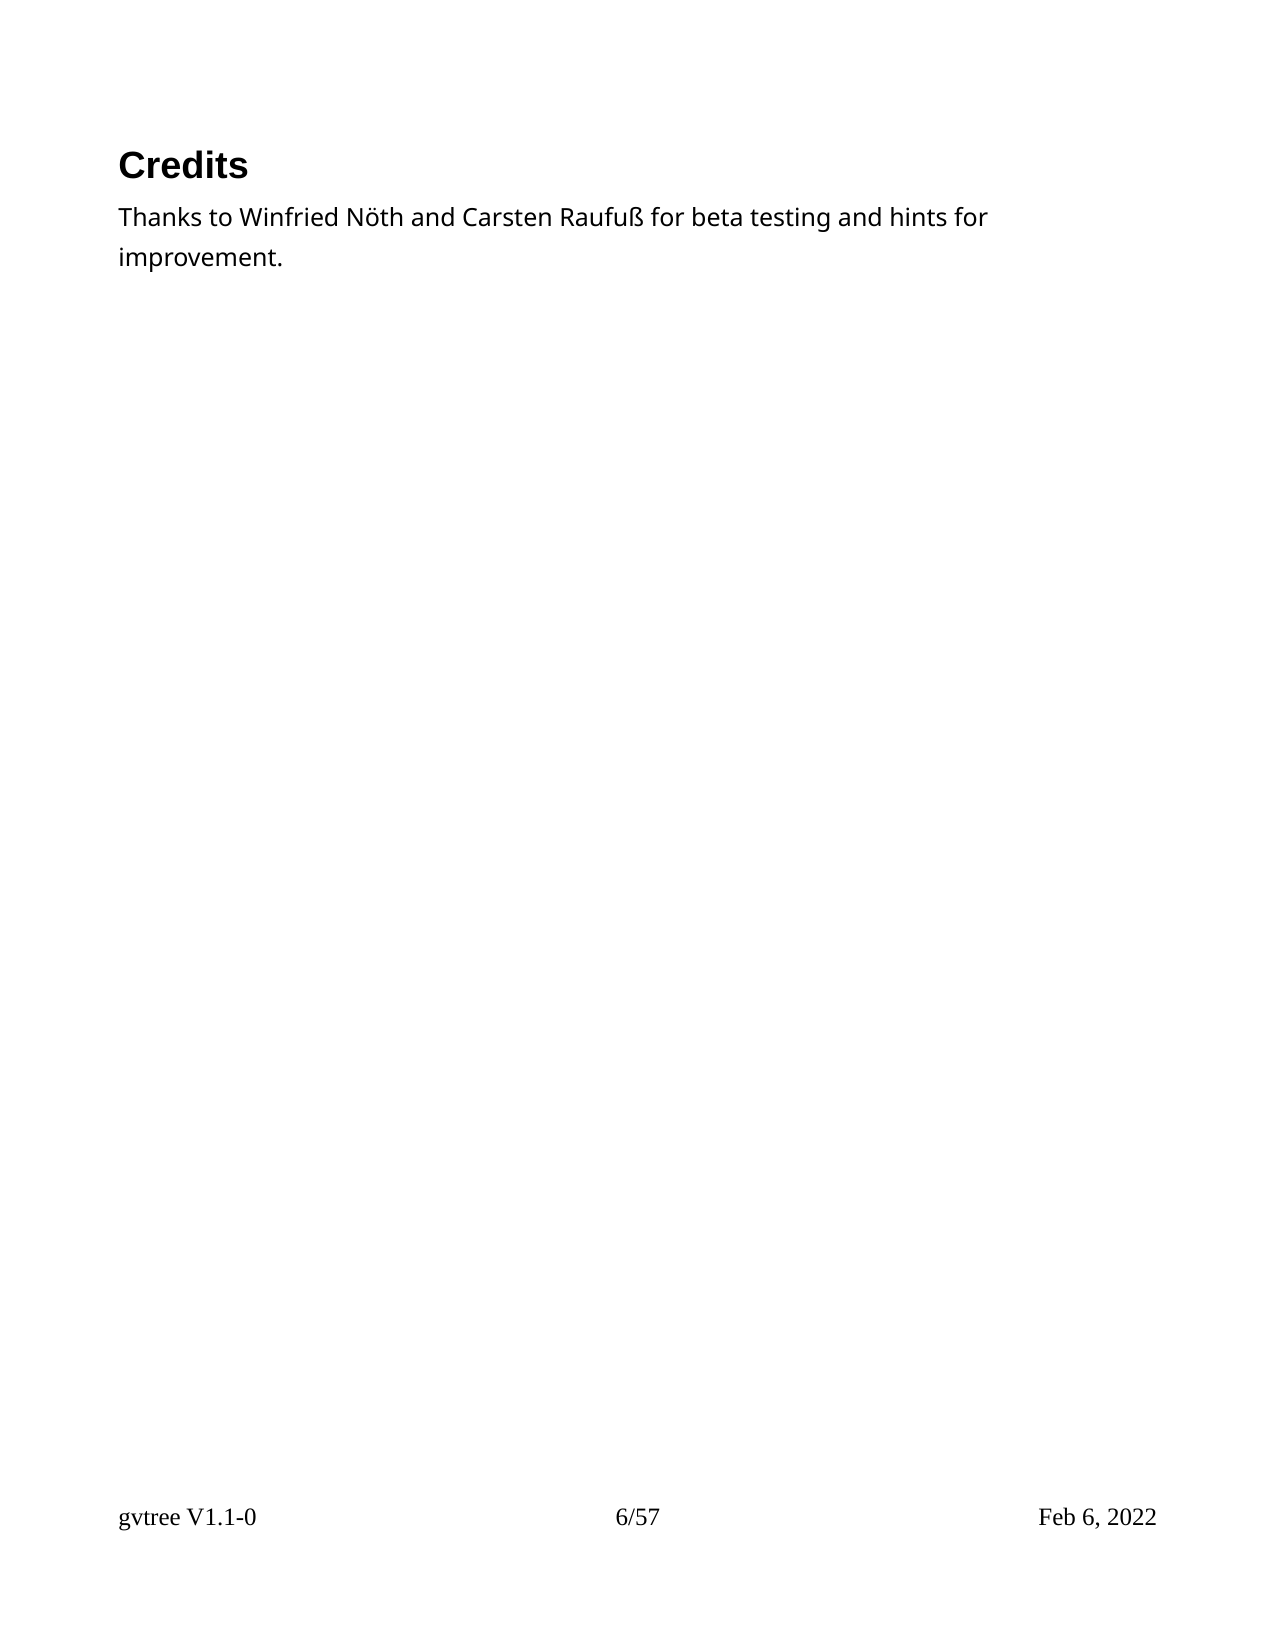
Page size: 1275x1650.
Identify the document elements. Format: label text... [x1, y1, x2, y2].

subtitle Credits [118, 143, 1157, 187]
text Thanks to Winfried Nöth and Carsten Raufuß for beta testing and hints for improvement. [118, 199, 1157, 274]
